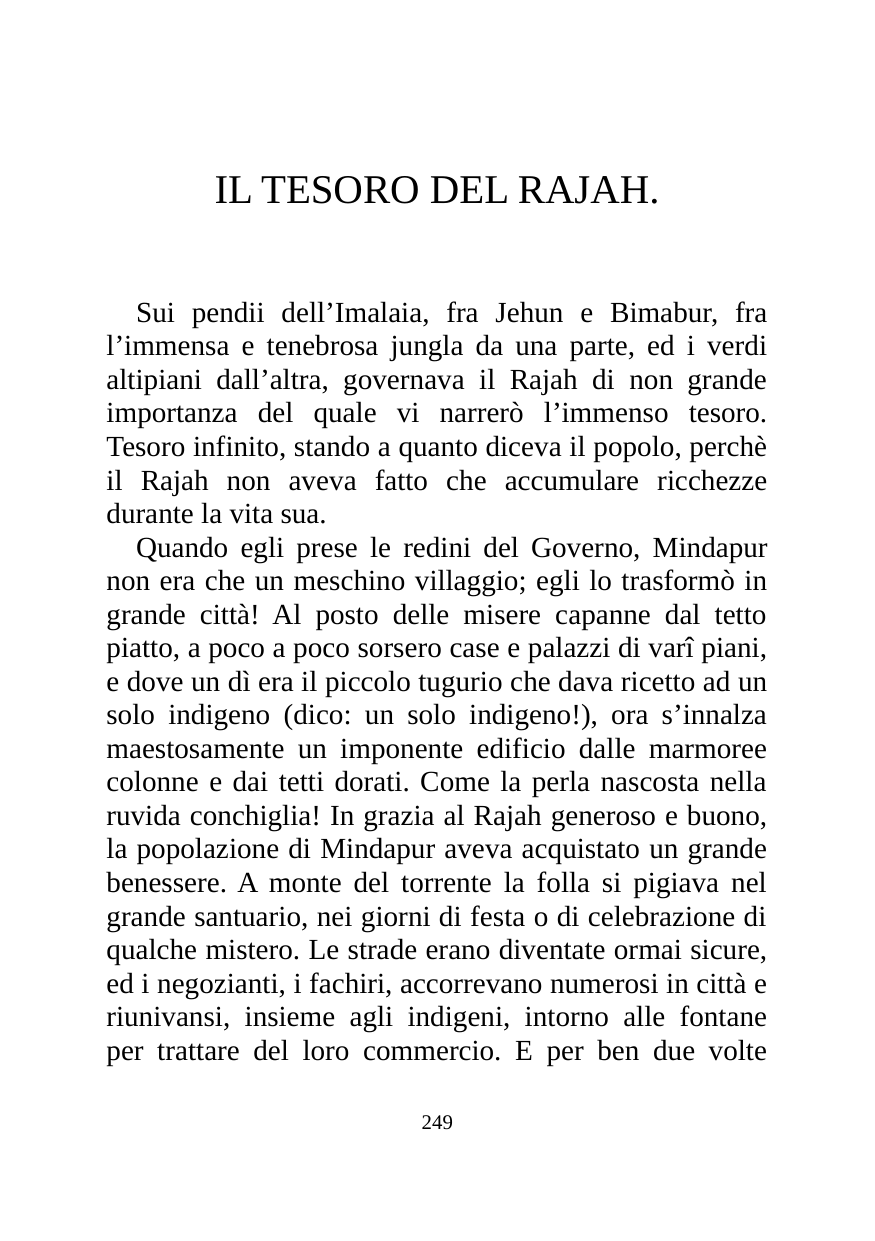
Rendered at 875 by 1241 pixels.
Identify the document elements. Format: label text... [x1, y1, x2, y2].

text Sui pendii dell’Imalaia, fra Jehun e Bimabur, fra l’immensa e tenebrosa jungla da una parte, ed i verdi altipiani dall’altra, governava il Rajah di non grande importanza del quale vi narrerò l’immenso tesoro. Tesoro infinito, stando a quanto diceva il popolo, perchè il Rajah non aveva fatto che accumulare ricchezze durante la vita sua. [106, 295, 768, 530]
text Quando egli prese le redini del Governo, Mindapur non era che un meschino villaggio; egli lo trasformò in grande città! Al posto delle misere capanne dal tetto piatto, a poco a poco sorsero case e palazzi di varî piani, e dove un dì era il piccolo tugurio che dava ricetto ad un solo indigeno (dico: un solo indigeno!), ora s’innalza maestosamente un imponente edificio dalle marmoree colonne e dai tetti dorati. Come la perla nascosta nella ruvida conchiglia! In grazia al Rajah generoso e buono, la popolazione di Mindapur aveva acquistato un grande benessere. A monte del torrente la folla si pigiava nel grande santuario, nei giorni di festa o di celebrazione di qualche mistero. Le strade erano diventate ormai sicure, ed i negozianti, i fachiri, accorrevano numerosi in città e riunivansi, insieme agli indigeni, intorno alle fontane per trattare del loro commercio. E per ben due volte [106, 530, 768, 1066]
subtitle IL TESORO DEL RAJAH. [106, 165, 768, 212]
